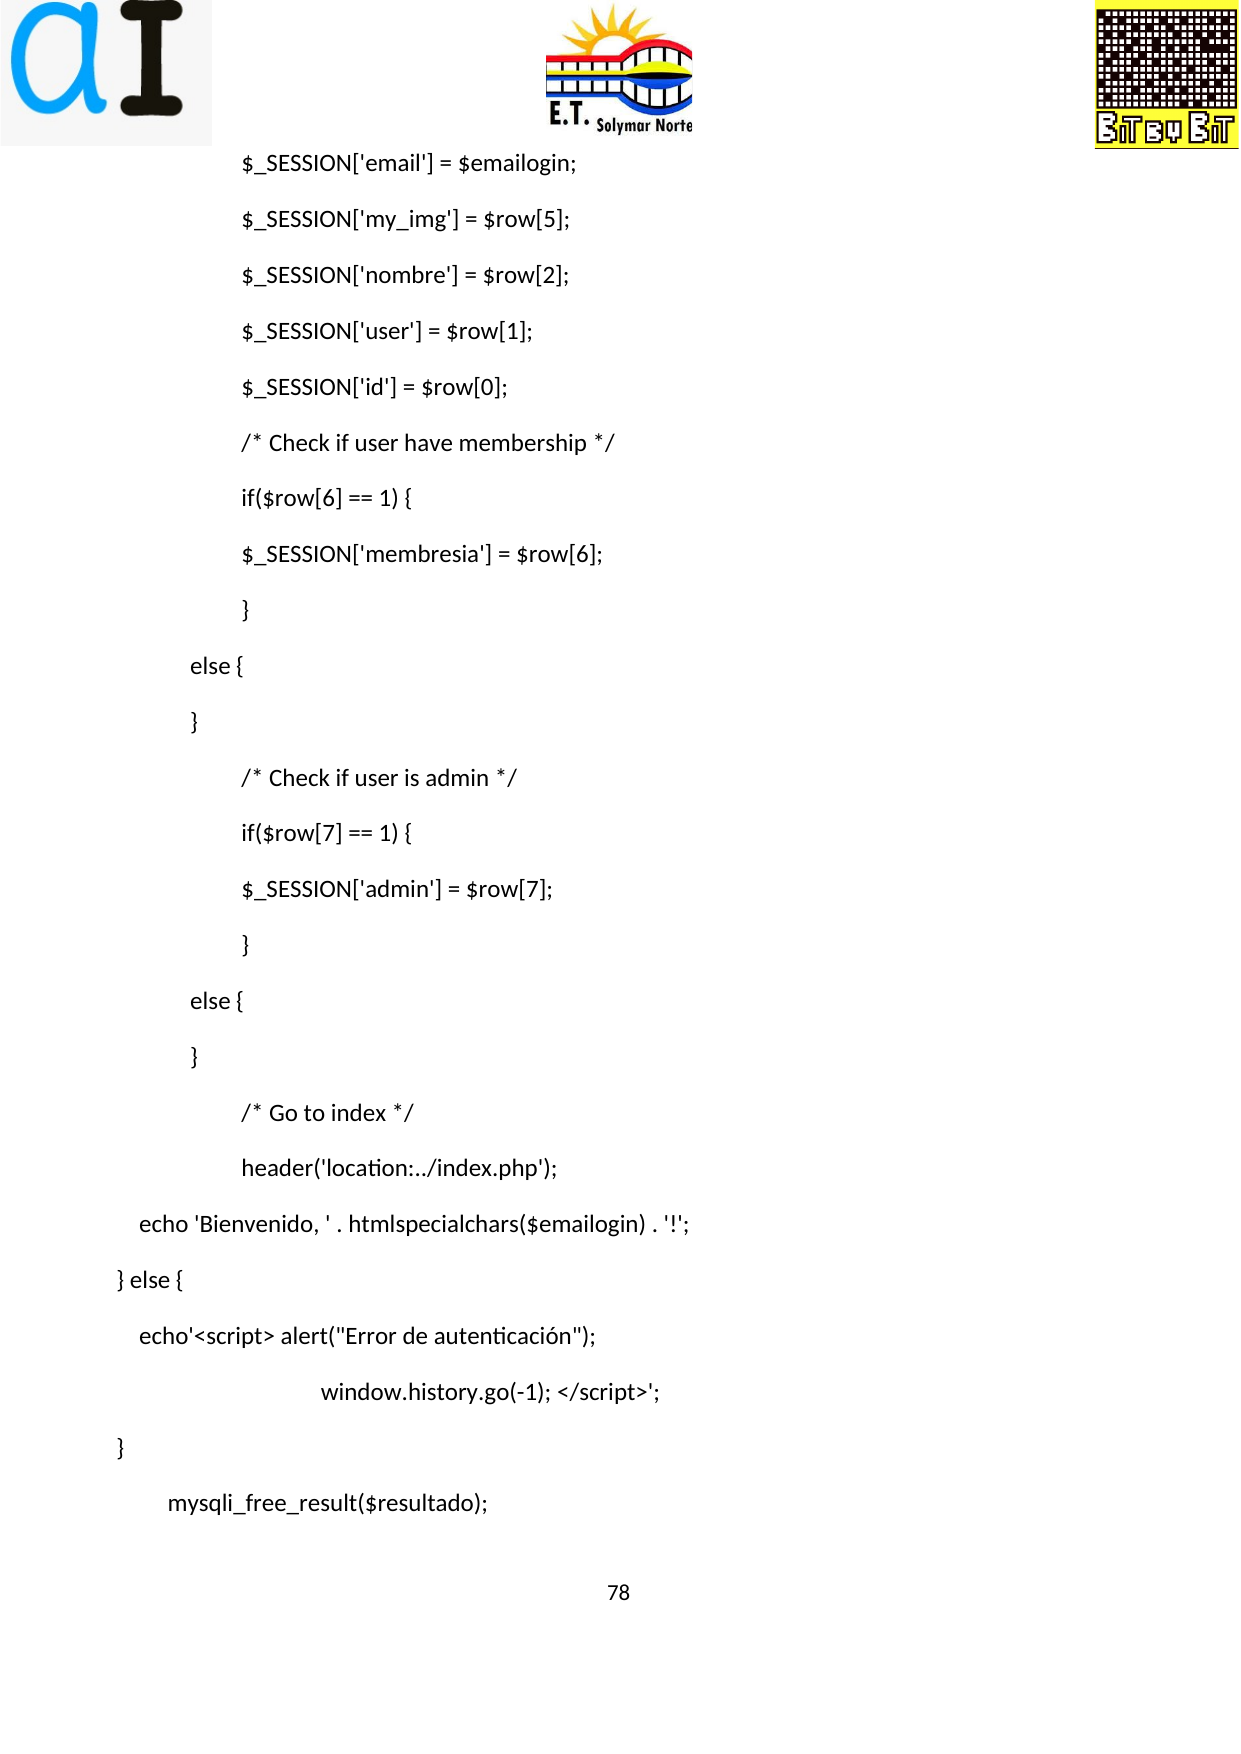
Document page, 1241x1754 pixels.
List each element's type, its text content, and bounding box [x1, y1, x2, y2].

text $_SESSION['membresia'] = $row[6]; [94, 538, 1143, 569]
text } [94, 929, 1143, 960]
text echo'<script> alert("Error de autenticación"); [94, 1320, 1143, 1351]
text /* Go to index */ [94, 1097, 1143, 1127]
text /* Check if user is admin */ [94, 762, 1143, 792]
text } else { [94, 1264, 1143, 1295]
text $_SESSION['id'] = $row[0]; [94, 371, 1143, 401]
text if($row[7] == 1) { [94, 818, 1143, 848]
text header('location:../index.php'); [94, 1153, 1143, 1183]
text $_SESSION['user'] = $row[1]; [94, 315, 1143, 346]
picture [1094, 0, 1239, 149]
text $_SESSION['my_img'] = $row[5]; [94, 203, 1143, 234]
text $_SESSION['admin'] = $row[7]; [94, 873, 1143, 904]
text } [94, 1432, 1143, 1462]
text if($row[6] == 1) { [94, 483, 1143, 513]
text echo 'Bienvenido, ' . htmlspecialchars($emailogin) . '!'; [94, 1208, 1143, 1239]
text window.history.go(-1); </script>'; [94, 1376, 1143, 1406]
text /* Check if user have membership */ [94, 427, 1143, 457]
text $_SESSION['email'] = $emailogin; [94, 148, 1143, 178]
text } [94, 594, 1143, 625]
picture [0, 0, 212, 146]
text else { [94, 985, 1143, 1016]
text mysqli_free_result($resultado); [94, 1488, 1143, 1518]
text $_SESSION['nombre'] = $row[2]; [94, 259, 1143, 290]
picture [546, 0, 693, 146]
text } [94, 1041, 1143, 1071]
text } [94, 706, 1143, 736]
text else { [94, 650, 1143, 681]
